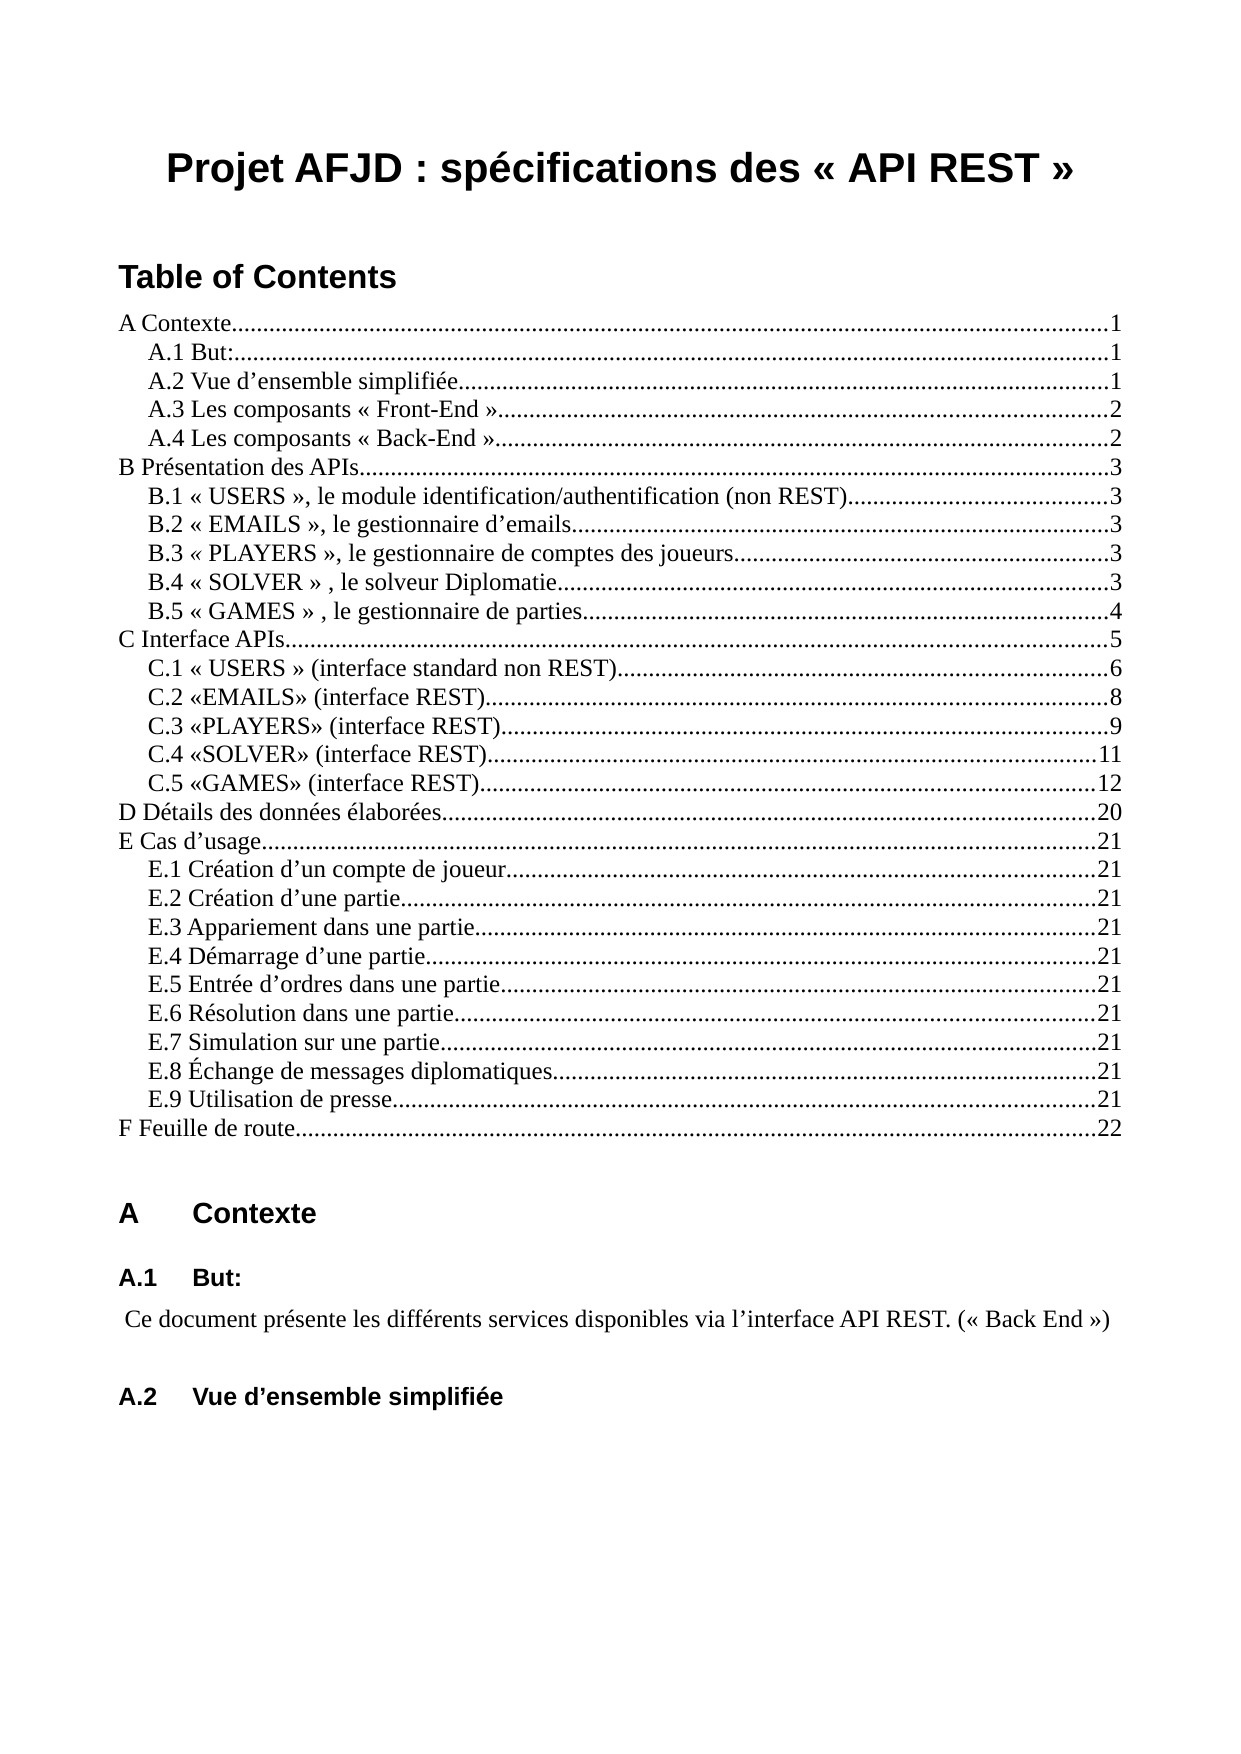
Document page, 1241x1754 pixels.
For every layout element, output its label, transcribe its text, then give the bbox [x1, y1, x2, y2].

text C.4 «SOLVER» (interface REST) 11 [148, 739, 1122, 768]
text E.1 Création d’un compte de joueur 21 [148, 854, 1122, 883]
subtitle But: [118, 1263, 1122, 1291]
text A.1 But: 1 [148, 337, 1122, 366]
text E.9 Utilisation de presse 21 [148, 1084, 1122, 1113]
text B.2 « EMAILS », le gestionnaire d’emails 3 [148, 509, 1122, 538]
text C.5 «GAMES» (interface REST) 12 [148, 768, 1122, 797]
text C.1 « USERS » (interface standard non REST) 6 [148, 653, 1122, 682]
text B.4 « SOLVER » , le solveur Diplomatie 3 [148, 567, 1122, 596]
title Projet AFJD : spécifications des « API REST » [118, 143, 1122, 191]
text E.7 Simulation sur une partie 21 [148, 1027, 1122, 1056]
text E.5 Entrée d’ordres dans une partie 21 [148, 969, 1122, 998]
text B.1 « USERS », le module identification/authentification (non REST) 3 [148, 481, 1122, 509]
text A.4 Les composants « Back-End » 2 [148, 423, 1122, 452]
text E.8 Échange de messages diplomatiques 21 [148, 1056, 1122, 1084]
text Ce document présente les différents services disponibles via l’interface API REST. (« Back End ») [118, 1304, 1122, 1333]
text B Présentation des APIs 3 [118, 452, 1122, 481]
text E.2 Création d’une partie 21 [148, 883, 1122, 912]
subtitle Contexte [118, 1196, 1122, 1229]
subtitle Vue d’ensemble simplifiée [118, 1382, 1122, 1411]
text C.2 «EMAILS» (interface REST) 8 [148, 682, 1122, 711]
text C Interface APIs 5 [118, 624, 1122, 653]
text E.6 Résolution dans une partie 21 [148, 998, 1122, 1027]
text A.3 Les composants « Front-End » 2 [148, 394, 1122, 423]
text C.3 «PLAYERS» (interface REST) 9 [148, 711, 1122, 739]
text A.2 Vue d’ensemble simplifiée 1 [148, 366, 1122, 394]
text B.5 « GAMES » , le gestionnaire de parties 4 [148, 596, 1122, 624]
text B.3 « PLAYERS », le gestionnaire de comptes des joueurs 3 [148, 538, 1122, 567]
text D Détails des données élaborées 20 [118, 797, 1122, 826]
text A Contexte 1 [118, 308, 1122, 337]
text E.4 Démarrage d’une partie 21 [148, 941, 1122, 969]
text E.3 Appariement dans une partie 21 [148, 912, 1122, 941]
text E Cas d’usage 21 [118, 826, 1122, 854]
text F Feuille de route 22 [118, 1113, 1122, 1142]
subtitle Table of Contents [118, 257, 1122, 296]
